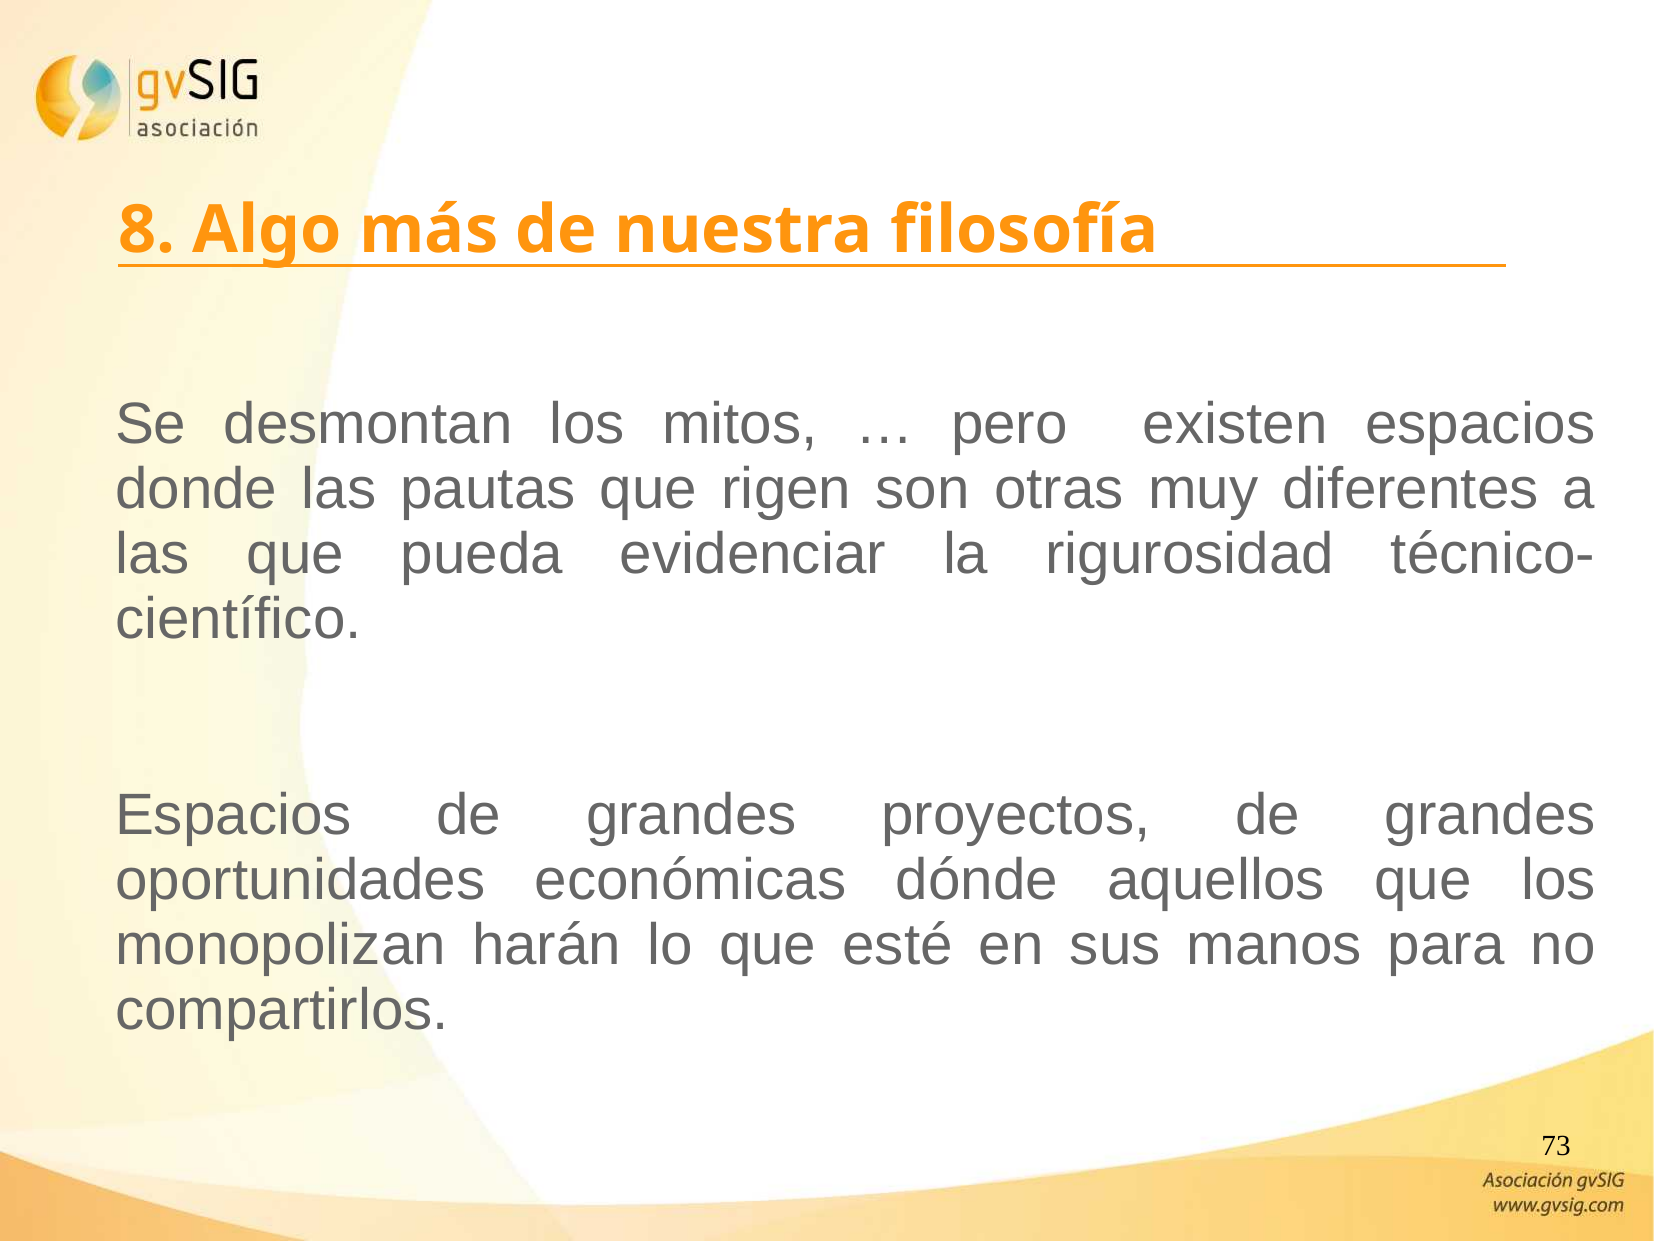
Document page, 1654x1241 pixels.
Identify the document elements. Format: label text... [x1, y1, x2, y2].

text_box Se desmontan los mitos, … pero existen espacios donde las pautas que rigen son otras muy diferentes a las que pueda evidenciar la rigurosidad técnico-científico. Espacios de grandes proyectos, de grandes oportunidades económicas dónde aquellos que los monopolizan harán lo que esté en sus manos para no compartirlos. [100, 383, 1613, 1049]
title 8. Algo más de nuestra filosofía [118, 177, 1607, 276]
picture [0, 0, 1654, 1241]
